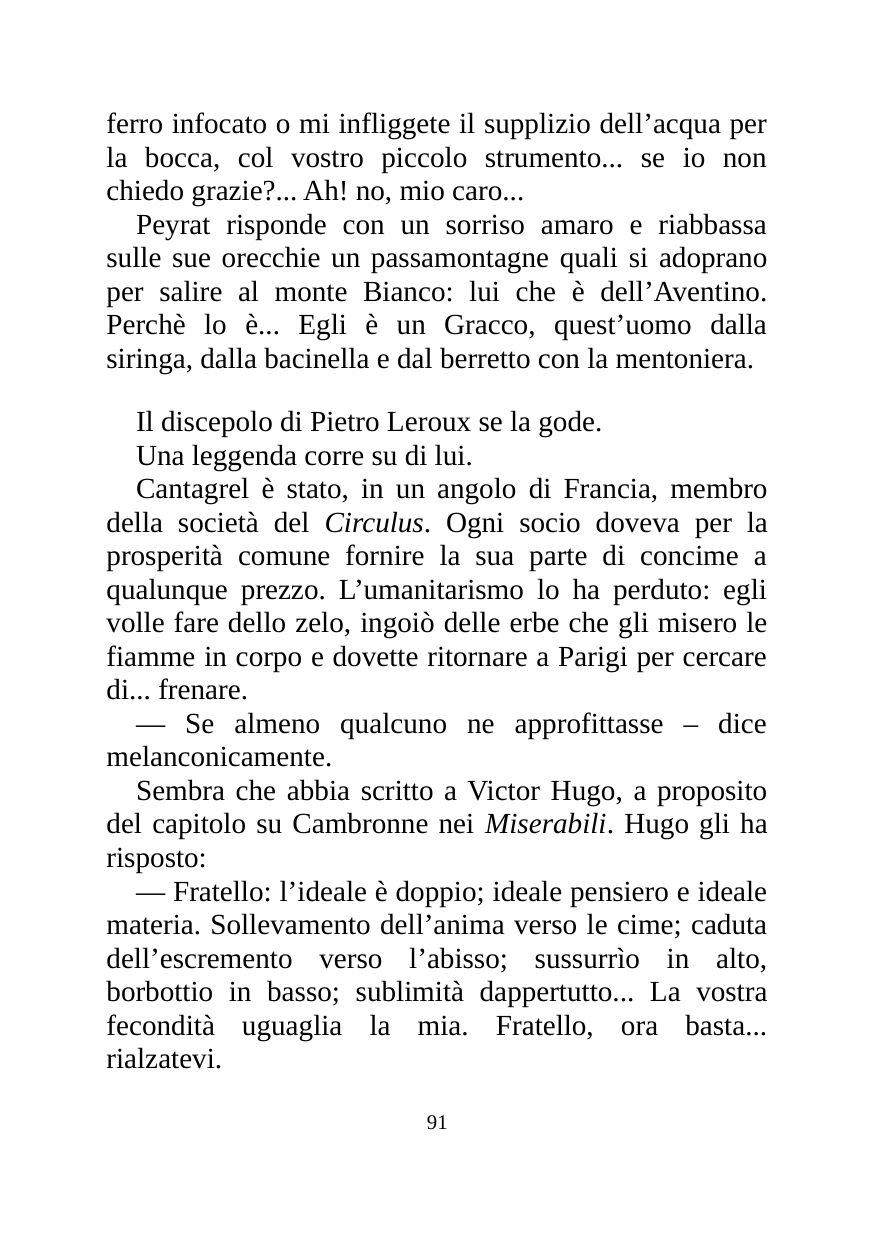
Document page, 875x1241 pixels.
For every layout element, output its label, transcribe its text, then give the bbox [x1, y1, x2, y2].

text Il discepolo di Pietro Leroux se la gode. [106, 404, 768, 438]
text — Fratello: l’ideale è doppio; ideale pensiero e ideale materia. Sollevamento dell’anima verso le cime; caduta dell’escremento verso l’abisso; sussurrìo in alto, borbottio in basso; sublimità dappertutto... La vostra fecondità uguaglia la mia. Fratello, ora basta... rialzatevi. [106, 874, 768, 1075]
text Cantagrel è stato, in un angolo di Francia, membro della società del Circulus. Ogni socio doveva per la prosperità comune fornire la sua parte di concime a qualunque prezzo. L’umanitarismo lo ha perduto: egli volle fare dello zelo, ingoiò delle erbe che gli misero le fiamme in corpo e dovette ritornare a Parigi per cercare di... frenare. [106, 471, 768, 706]
text — Se almeno qualcuno ne approfittasse – dice melanconicamente. [106, 706, 768, 773]
text Una leggenda corre su di lui. [106, 438, 768, 471]
text Peyrat risponde con un sorriso amaro e riabbassa sulle sue orecchie un passamontagne quali si adoprano per salire al monte Bianco: lui che è dell’Aventino. Perchè lo è... Egli è un Gracco, quest’uomo dalla siringa, dalla bacinella e dal berretto con la mentoniera. [106, 207, 768, 374]
text ferro infocato o mi infliggete il supplizio dell’acqua per la bocca, col vostro piccolo strumento... se io non chiedo grazie?... Ah! no, mio caro... [106, 106, 768, 207]
text Sembra che abbia scritto a Victor Hugo, a proposito del capitolo su Cambronne nei Miserabili. Hugo gli ha risposto: [106, 773, 768, 874]
